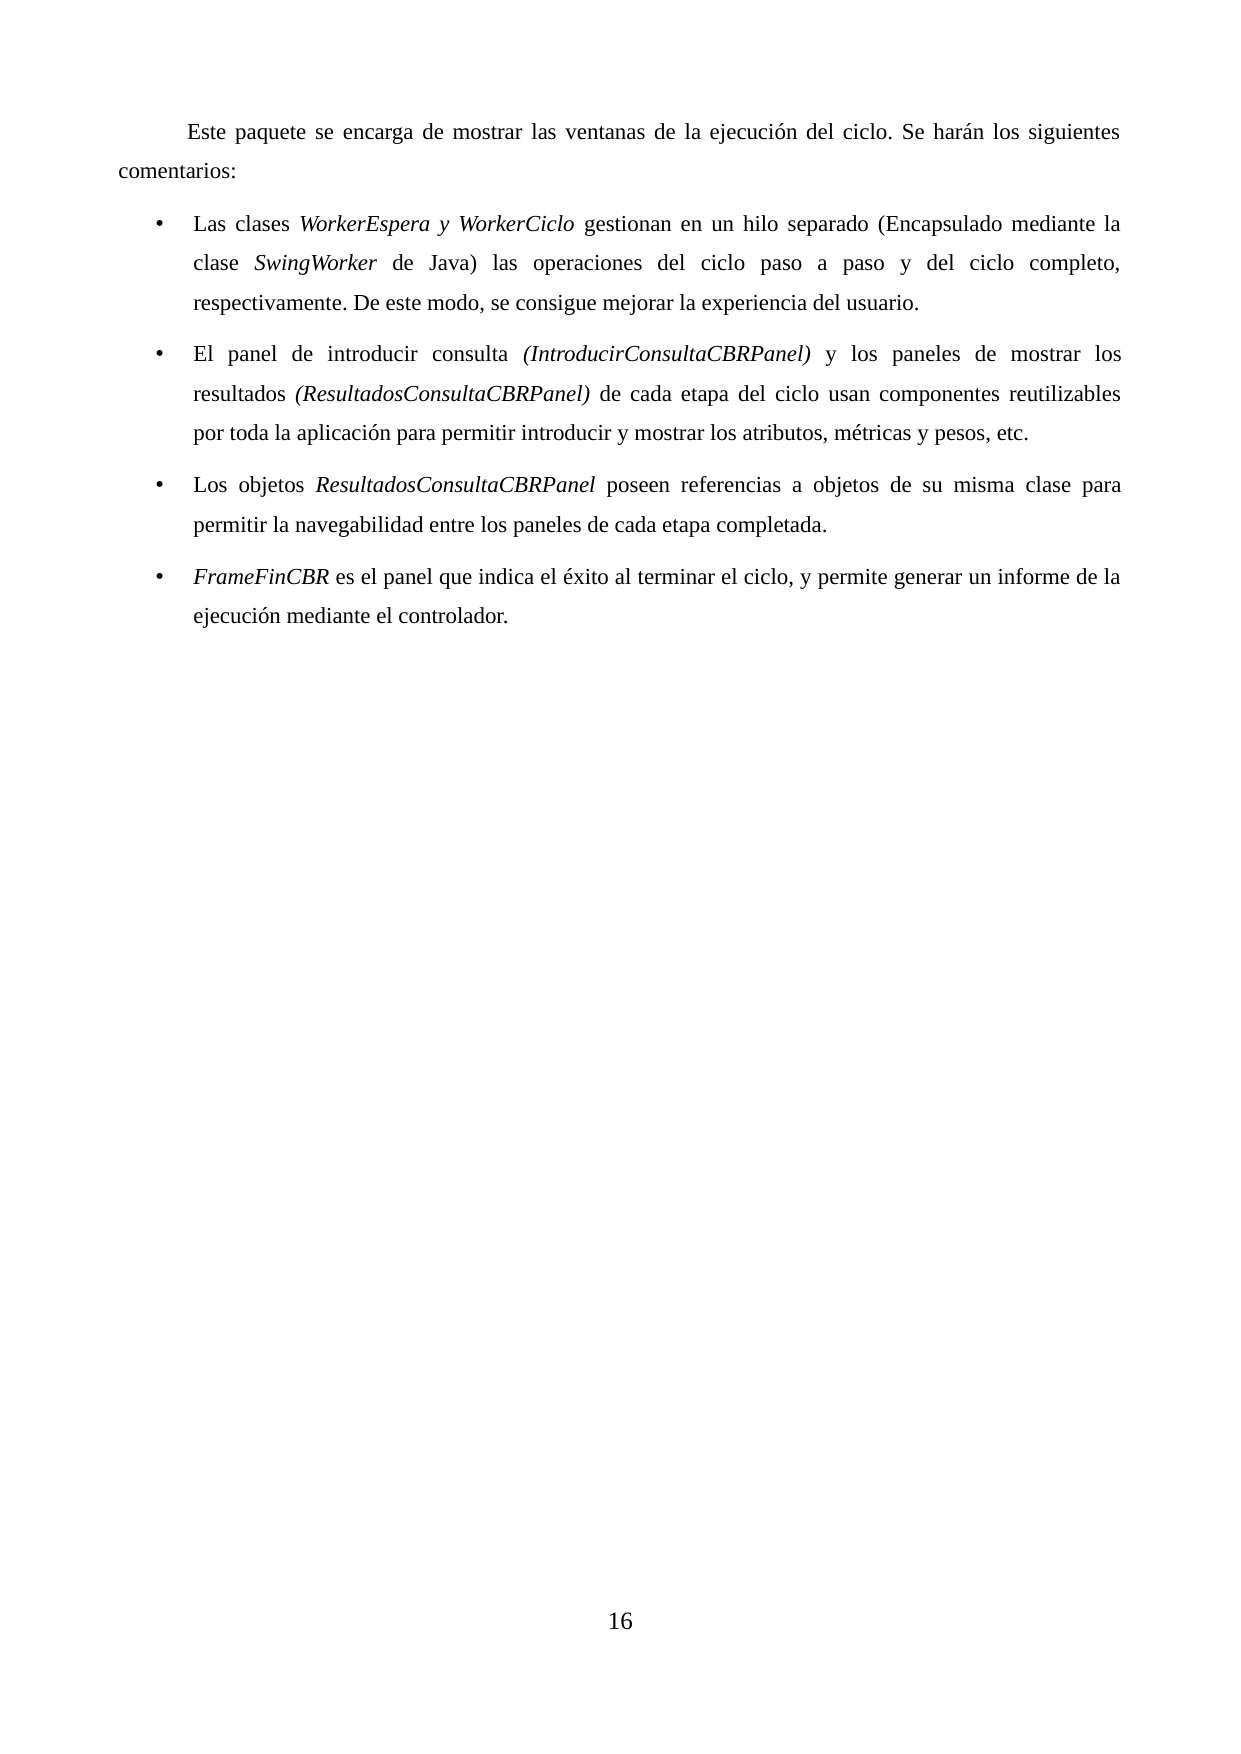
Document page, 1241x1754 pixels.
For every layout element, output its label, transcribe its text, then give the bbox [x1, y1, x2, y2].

text Este paquete se encarga de mostrar las ventanas de la ejecución del ciclo. Se harán los siguientes comentarios: [118, 118, 1122, 184]
list FrameFinCBR es el panel que indica el éxito al terminar el ciclo, y permite generar un informe de la ejecución mediante el controlador. [156, 563, 1122, 629]
list Las clases WorkerEspera y WorkerCiclo gestionan en un hilo separado (Encapsulado mediante la clase SwingWorker de Java) las operaciones del ciclo paso a paso y del ciclo completo, respectivamente. De este modo, se consigue mejorar la experiencia del usuario. [156, 209, 1122, 315]
list El panel de introducir consulta (IntroducirConsultaCBRPanel) y los paneles de mostrar los resultados (ResultadosConsultaCBRPanel) de cada etapa del ciclo usan componentes reutilizables por toda la aplicación para permitir introducir y mostrar los atributos, métricas y pesos, etc. [156, 341, 1122, 446]
list Los objetos ResultadosConsultaCBRPanel poseen referencias a objetos de su misma clase para permitir la navegabilidad entre los paneles de cada etapa completada. [156, 471, 1122, 537]
